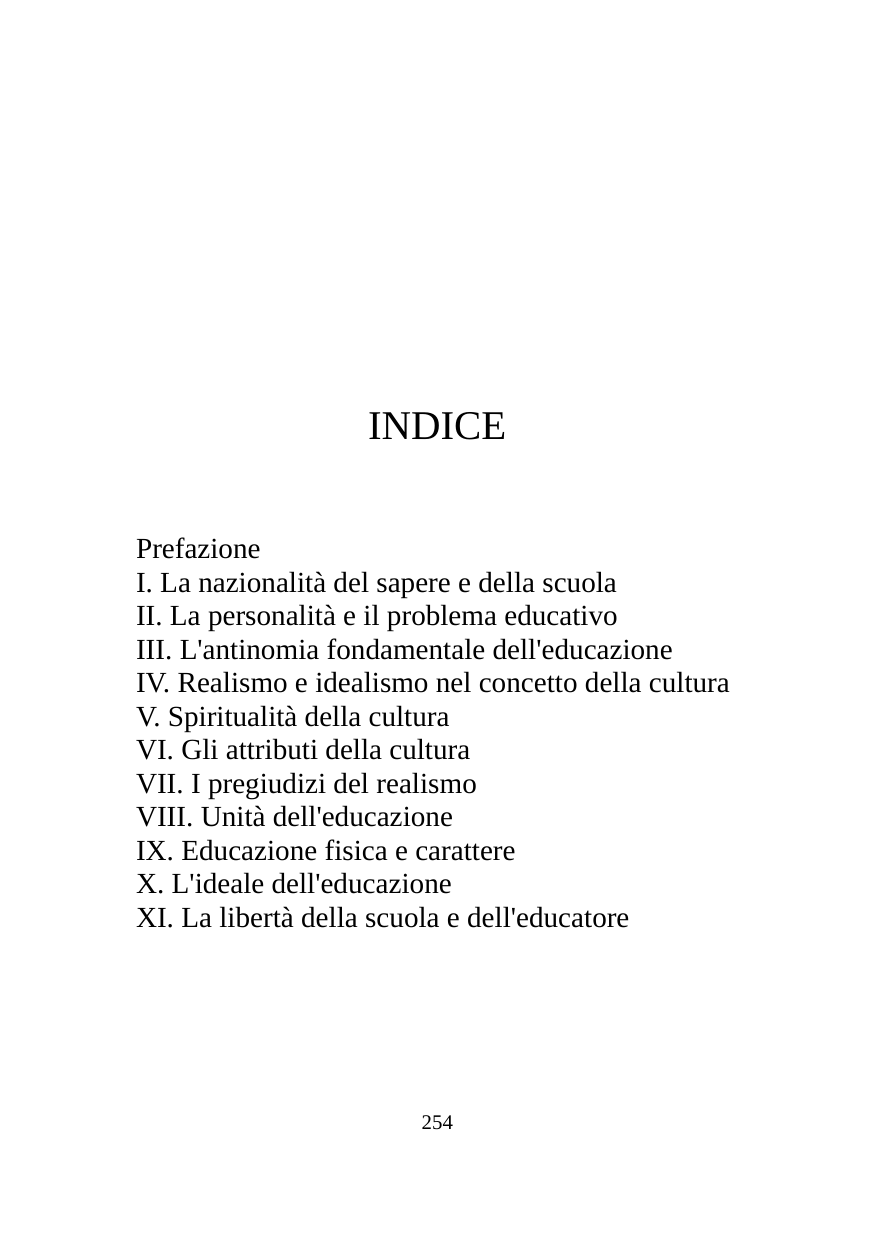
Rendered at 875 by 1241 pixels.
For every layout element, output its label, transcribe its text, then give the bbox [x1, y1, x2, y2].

text Prefazione [106, 531, 768, 565]
text XI. La libertà della scuola e dell'educatore [106, 900, 768, 934]
text V. Spiritualità della cultura [106, 699, 768, 732]
text VII. I pregiudizi del realismo [106, 766, 768, 799]
text X. L'ideale dell'educazione [106, 867, 768, 900]
text II. La personalità e il problema educativo [106, 598, 768, 632]
text III. L'antinomia fondamentale dell'educazione [106, 632, 768, 665]
subtitle INDICE [106, 402, 768, 448]
text VI. Gli attributi della cultura [106, 732, 768, 766]
text IV. Realismo e idealismo nel concetto della cultura [106, 665, 768, 699]
text I. La nazionalità del sapere e della scuola [106, 565, 768, 598]
text VIII. Unità dell'educazione [106, 799, 768, 833]
text IX. Educazione fisica e carattere [106, 833, 768, 867]
